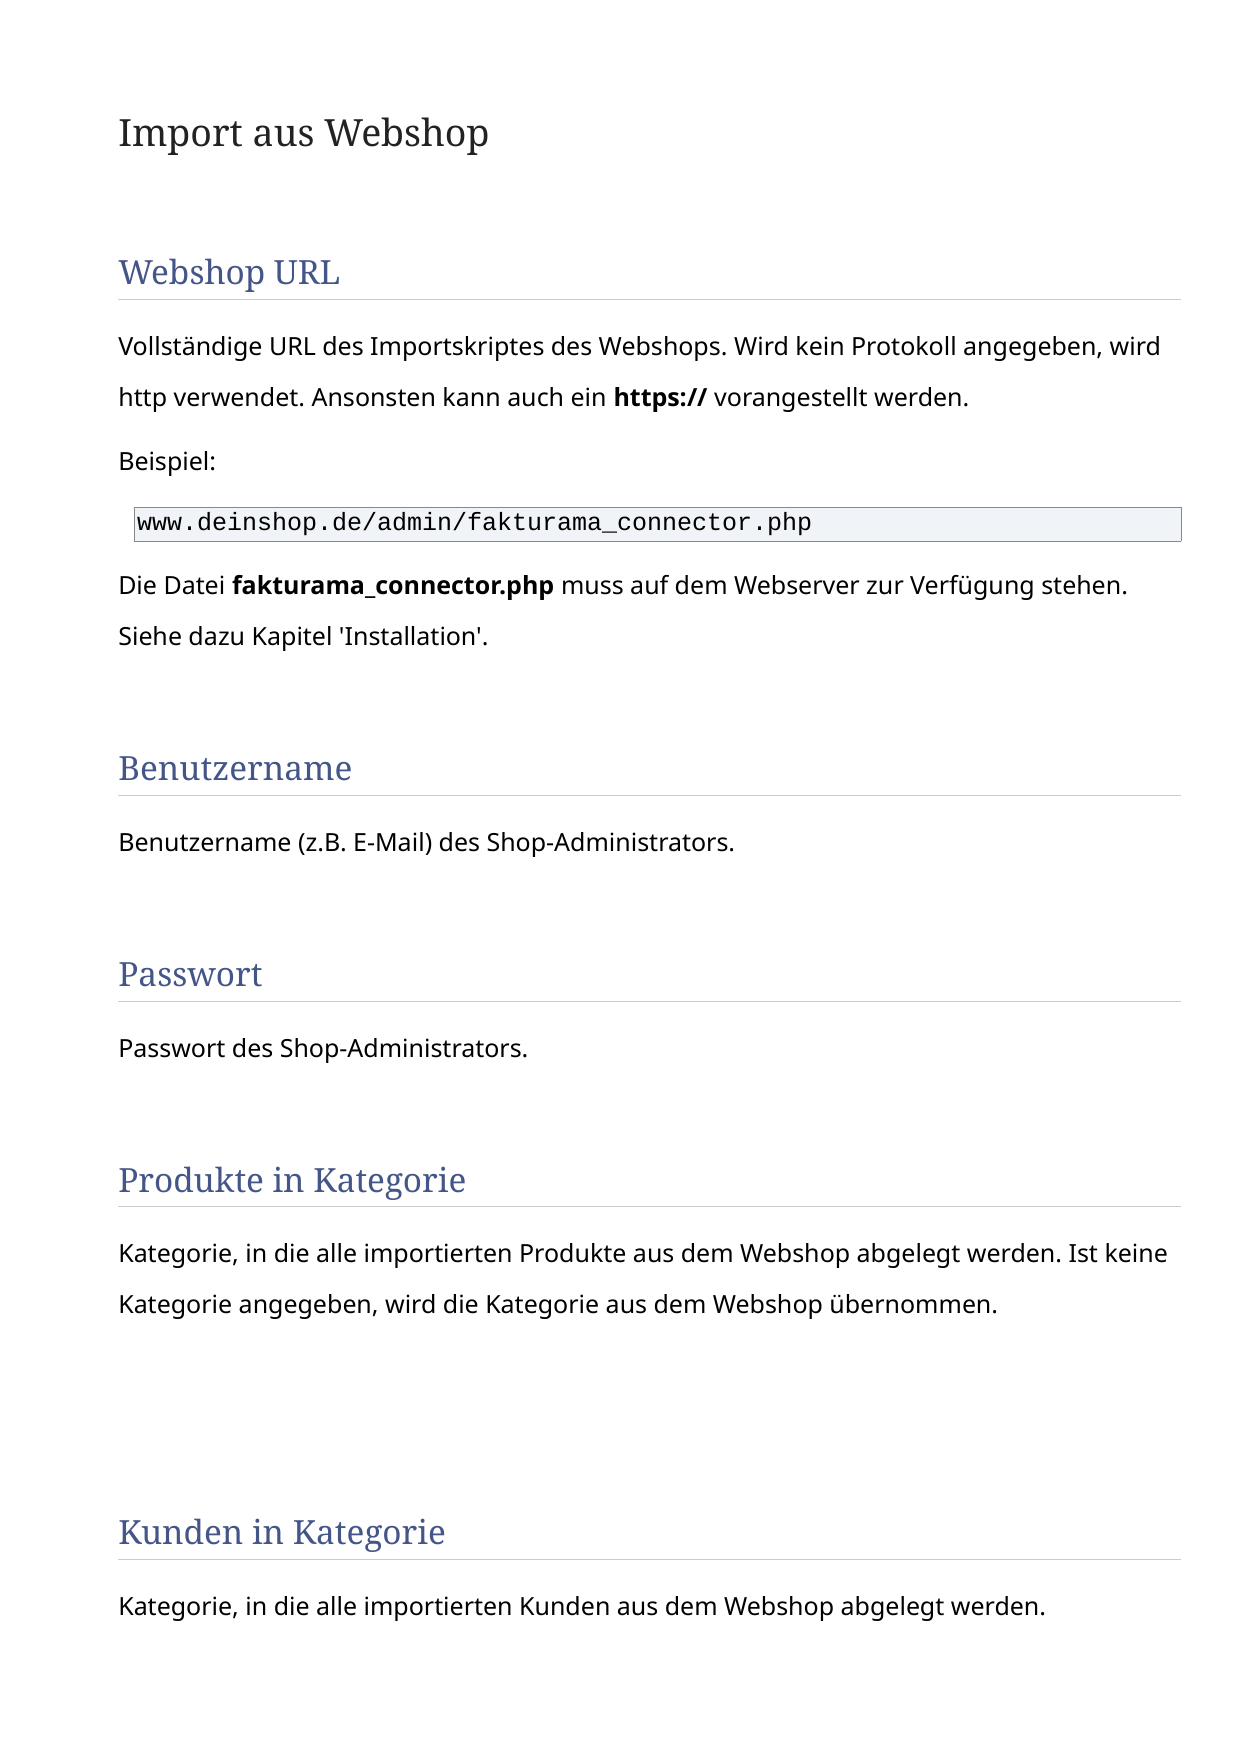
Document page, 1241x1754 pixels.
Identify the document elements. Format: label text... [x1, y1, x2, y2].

text Die Datei fakturama_connector.php muss auf dem Webserver zur Verfügung stehen. Siehe dazu Kapitel 'Installation'. [118, 568, 1181, 653]
subtitle Kunden in Kategorie [118, 1509, 1181, 1559]
subtitle Passwort [118, 951, 1181, 1001]
text Passwort des Shop-Administrators. [118, 1030, 1181, 1064]
subtitle Produkte in Kategorie [118, 1156, 1181, 1206]
text Kategorie, in die alle importierten Produkte aus dem Webshop abgelegt werden. Ist keine Kategorie angegeben, wird die Kategorie aus dem Webshop übernommen. [118, 1236, 1181, 1321]
text Beispiel: [118, 443, 1181, 477]
subtitle Webshop URL [118, 249, 1181, 299]
subtitle Import aus Webshop [118, 106, 1181, 157]
text Kategorie, in die alle importierten Kunden aus dem Webshop abgelegt werden. [118, 1588, 1181, 1623]
text www.deinshop.de/admin/fakturama_connector.php [135, 508, 1181, 541]
text Vollständige URL des Importskriptes des Webshops. Wird kein Protokoll angegeben, wird http verwendet. Ansonsten kann auch ein https:// vorangestellt werden. [118, 329, 1181, 414]
text Benutzername (z.B. E-Mail) des Shop-Administrators. [118, 824, 1181, 859]
subtitle Benutzername [118, 745, 1181, 795]
